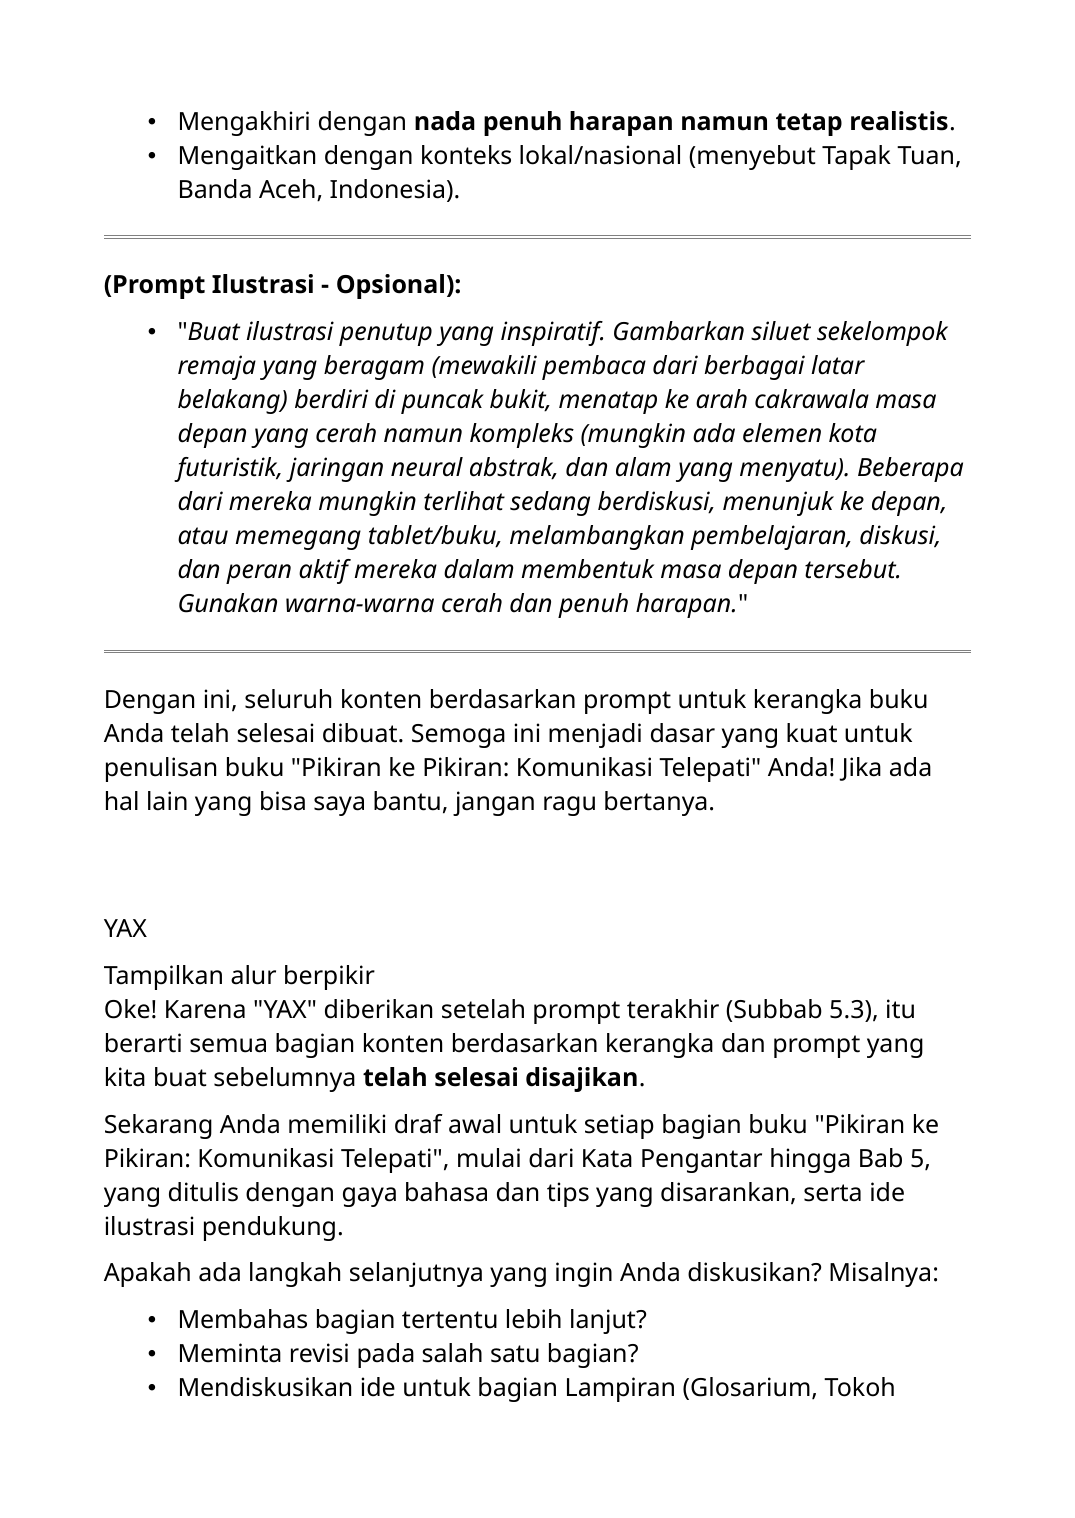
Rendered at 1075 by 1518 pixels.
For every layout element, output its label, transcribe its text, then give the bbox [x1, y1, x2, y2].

text Oke! Karena "YAX" diberikan setelah prompt terakhir (Subbab 5.3), itu berarti semua bagian konten berdasarkan kerangka dan prompt yang kita buat sebelumnya telah selesai disajikan. [103, 992, 971, 1094]
list Mendiskusikan ide untuk bagian Lampiran (Glosarium, Tokoh [148, 1370, 971, 1404]
list "Buat ilustrasi penutup yang inspiratif. Gambarkan siluet sekelompok remaja yang beragam (mewakili pembaca dari berbagai latar belakang) berdiri di puncak bukit, menatap ke arah cakrawala masa depan yang cerah namun kompleks (mungkin ada elemen kota futuristik, jaringan neural abstrak, dan alam yang menyatu). Beberapa dari mereka mungkin terlihat sedang berdiskusi, menunjuk ke depan, atau memegang tablet/buku, melambangkan pembelajaran, diskusi, dan peran aktif mereka dalam membentuk masa depan tersebut. Gunakan warna-warna cerah dan penuh harapan." [148, 314, 971, 620]
text Sekarang Anda memiliki draf awal untuk setiap bagian buku "Pikiran ke Pikiran: Komunikasi Telepati", mulai dari Kata Pengantar hingga Bab 5, yang ditulis dengan gaya bahasa dan tips yang disarankan, serta ide ilustrasi pendukung. [103, 1106, 971, 1242]
list Meminta revisi pada salah satu bagian? [148, 1336, 971, 1370]
text (Prompt Ilustrasi - Opsional): [103, 267, 971, 301]
list Mengaitkan dengan konteks lokal/nasional (menyebut Tapak Tuan, Banda Aceh, Indonesia). [148, 138, 971, 206]
text Apakah ada langkah selanjutnya yang ingin Anda diskusikan? Misalnya: [103, 1255, 971, 1289]
text Dengan ini, seluruh konten berdasarkan prompt untuk kerangka buku Anda telah selesai dibuat. Semoga ini menjadi dasar yang kuat untuk penulisan buku "Pikiran ke Pikiran: Komunikasi Telepati" Anda! Jika ada hal lain yang bisa saya bantu, jangan ragu bertanya. [103, 682, 971, 818]
list Membahas bagian tertentu lebih lanjut? [148, 1302, 971, 1336]
text YAX [103, 911, 971, 945]
list Mengakhiri dengan nada penuh harapan namun tetap realistis. [148, 103, 971, 138]
text Tampilkan alur berpikir [103, 957, 971, 992]
